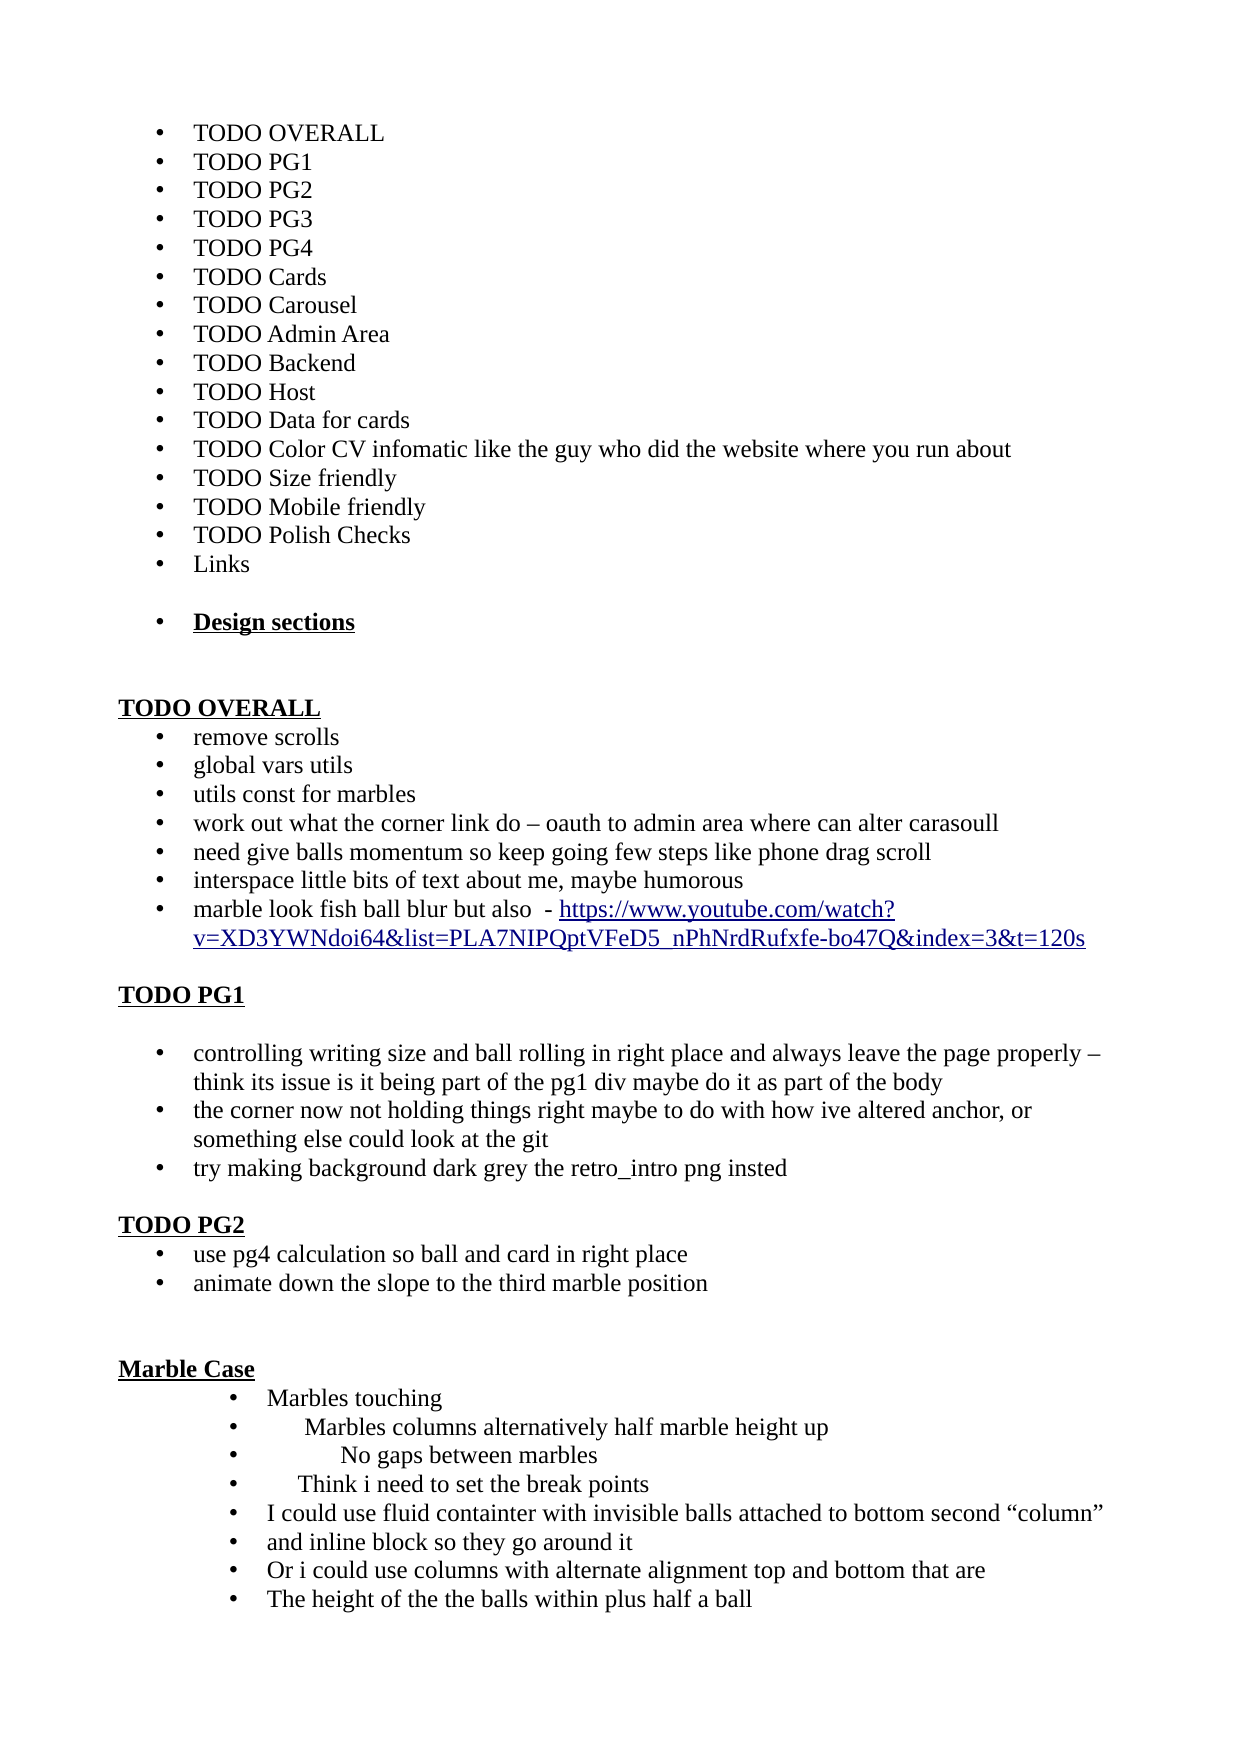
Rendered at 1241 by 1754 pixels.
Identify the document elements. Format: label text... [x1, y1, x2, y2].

list I could use fluid containter with invisible balls attached to bottom second “column” [229, 1498, 1122, 1527]
list TODO PG1 [156, 147, 1122, 176]
list TODO Mobile friendly [156, 492, 1122, 521]
list Marbles columns alternatively half marble height up [229, 1412, 1122, 1441]
list No gaps between marbles [229, 1441, 1122, 1469]
text Marble Case [118, 1354, 1122, 1383]
list Or i could use columns with alternate alignment top and bottom that are [229, 1556, 1122, 1584]
list animate down the slope to the third marble position [156, 1268, 1122, 1297]
list Think i need to set the break points [229, 1469, 1122, 1498]
list interspace little bits of text about me, maybe humorous [156, 866, 1122, 894]
list TODO PG2 [156, 176, 1122, 204]
list TODO Polish Checks [156, 521, 1122, 549]
list TODO Admin Area [156, 319, 1122, 348]
list TODO Color CV infomatic like the guy who did the website where you run about [156, 434, 1122, 463]
text TODO OVERALL [118, 693, 1122, 722]
list remove scrolls [156, 722, 1122, 751]
list global vars utils [156, 751, 1122, 779]
list Marbles touching [229, 1383, 1122, 1412]
text TODO PG2 [118, 1211, 1122, 1239]
list Links [156, 549, 1122, 578]
list TODO PG3 [156, 204, 1122, 233]
list and inline block so they go around it [229, 1527, 1122, 1556]
list TODO Carousel [156, 291, 1122, 319]
list The height of the the balls within plus half a ball [229, 1584, 1122, 1613]
list TODO Backend [156, 348, 1122, 377]
list utils const for marbles [156, 779, 1122, 808]
list TODO Size friendly [156, 463, 1122, 492]
list the corner now not holding things right maybe to do with how ive altered anchor, or something else could look at the git [156, 1096, 1122, 1153]
list work out what the corner link do – oauth to admin area where can alter carasoull [156, 808, 1122, 837]
list TODO PG4 [156, 233, 1122, 262]
list use pg4 calculation so ball and card in right place [156, 1239, 1122, 1268]
list try making background dark grey the retro_intro png insted [156, 1153, 1122, 1182]
list Design sections [156, 607, 1122, 636]
list TODO Data for cards [156, 406, 1122, 434]
text TODO PG1 [118, 981, 1122, 1009]
list TODO Cards [156, 262, 1122, 291]
list TODO Host [156, 377, 1122, 406]
list marble look fish ball blur but also - https://www.youtube.com/watch?v=XD3YWNdoi64&list=PLA7NIPQptVFeD5_nPhNrdRufxfe-bo47Q&index=3&t=120s [156, 894, 1122, 952]
list TODO OVERALL [156, 118, 1122, 147]
list controlling writing size and ball rolling in right place and always leave the page properly – think its issue is it being part of the pg1 div maybe do it as part of the body [156, 1038, 1122, 1096]
list need give balls momentum so keep going few steps like phone drag scroll [156, 837, 1122, 866]
